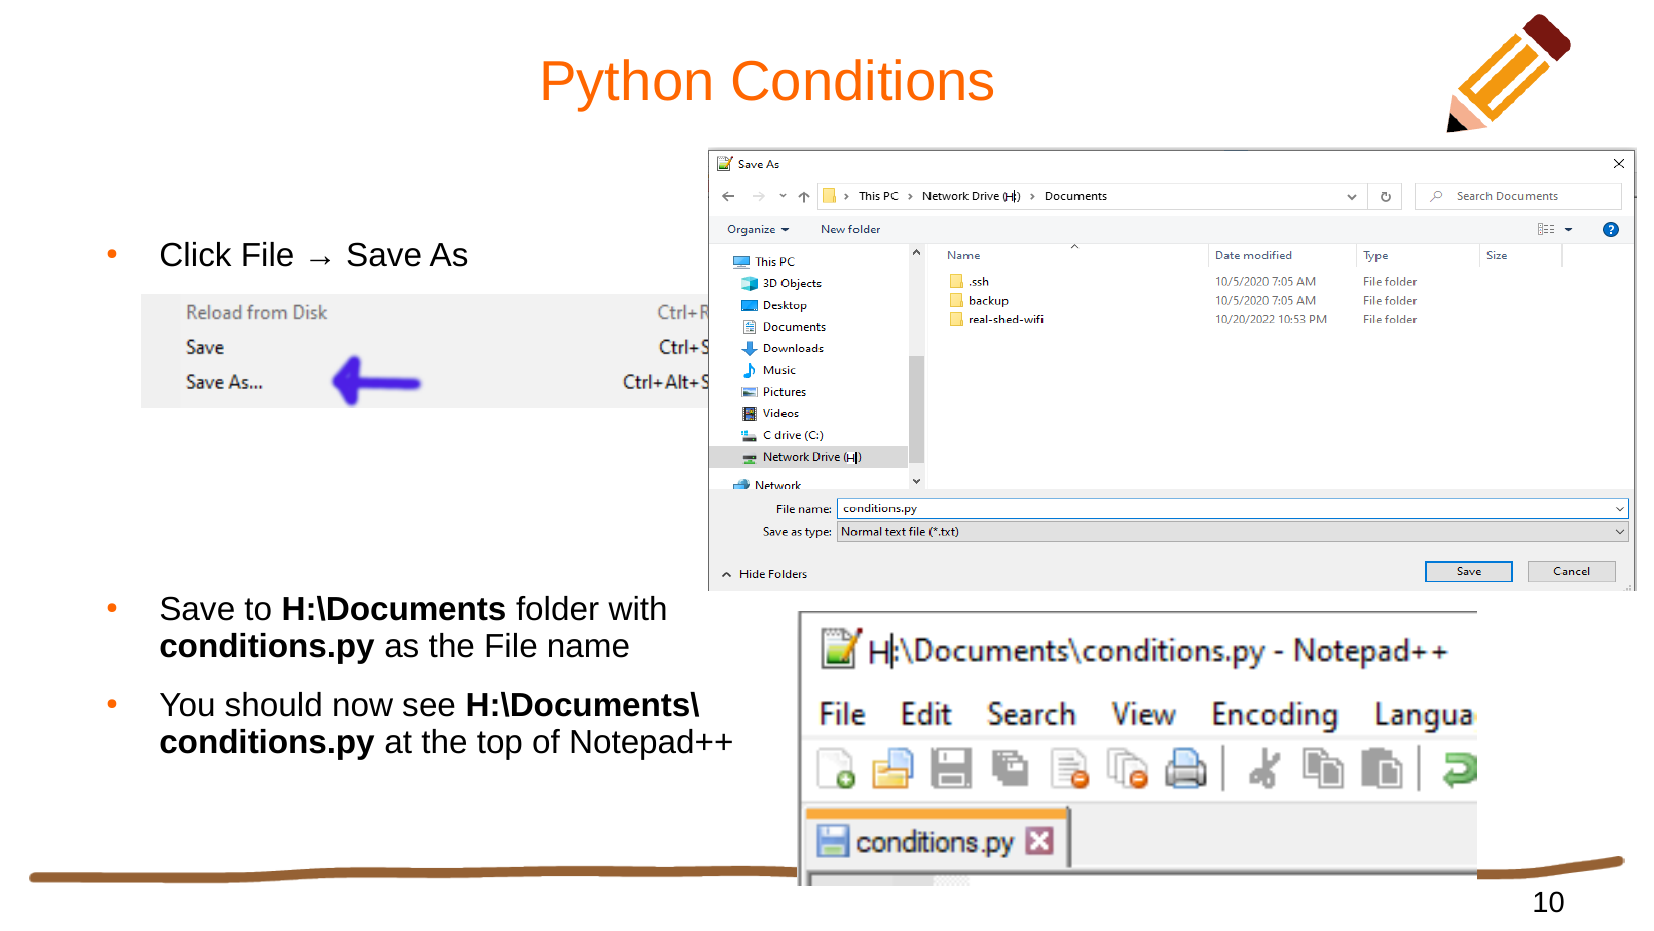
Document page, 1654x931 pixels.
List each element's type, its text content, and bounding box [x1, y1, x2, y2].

picture [1446, 14, 1571, 133]
picture [141, 147, 1637, 591]
picture [29, 856, 88, 886]
title Python Conditions [88, 29, 1447, 133]
list Click File → Save As Save to H:\Documents folder with conditions.py as the File name You should now see H:\Documents\conditions.py at the top of Notepad++ [88, 236, 886, 886]
picture [797, 611, 1625, 886]
